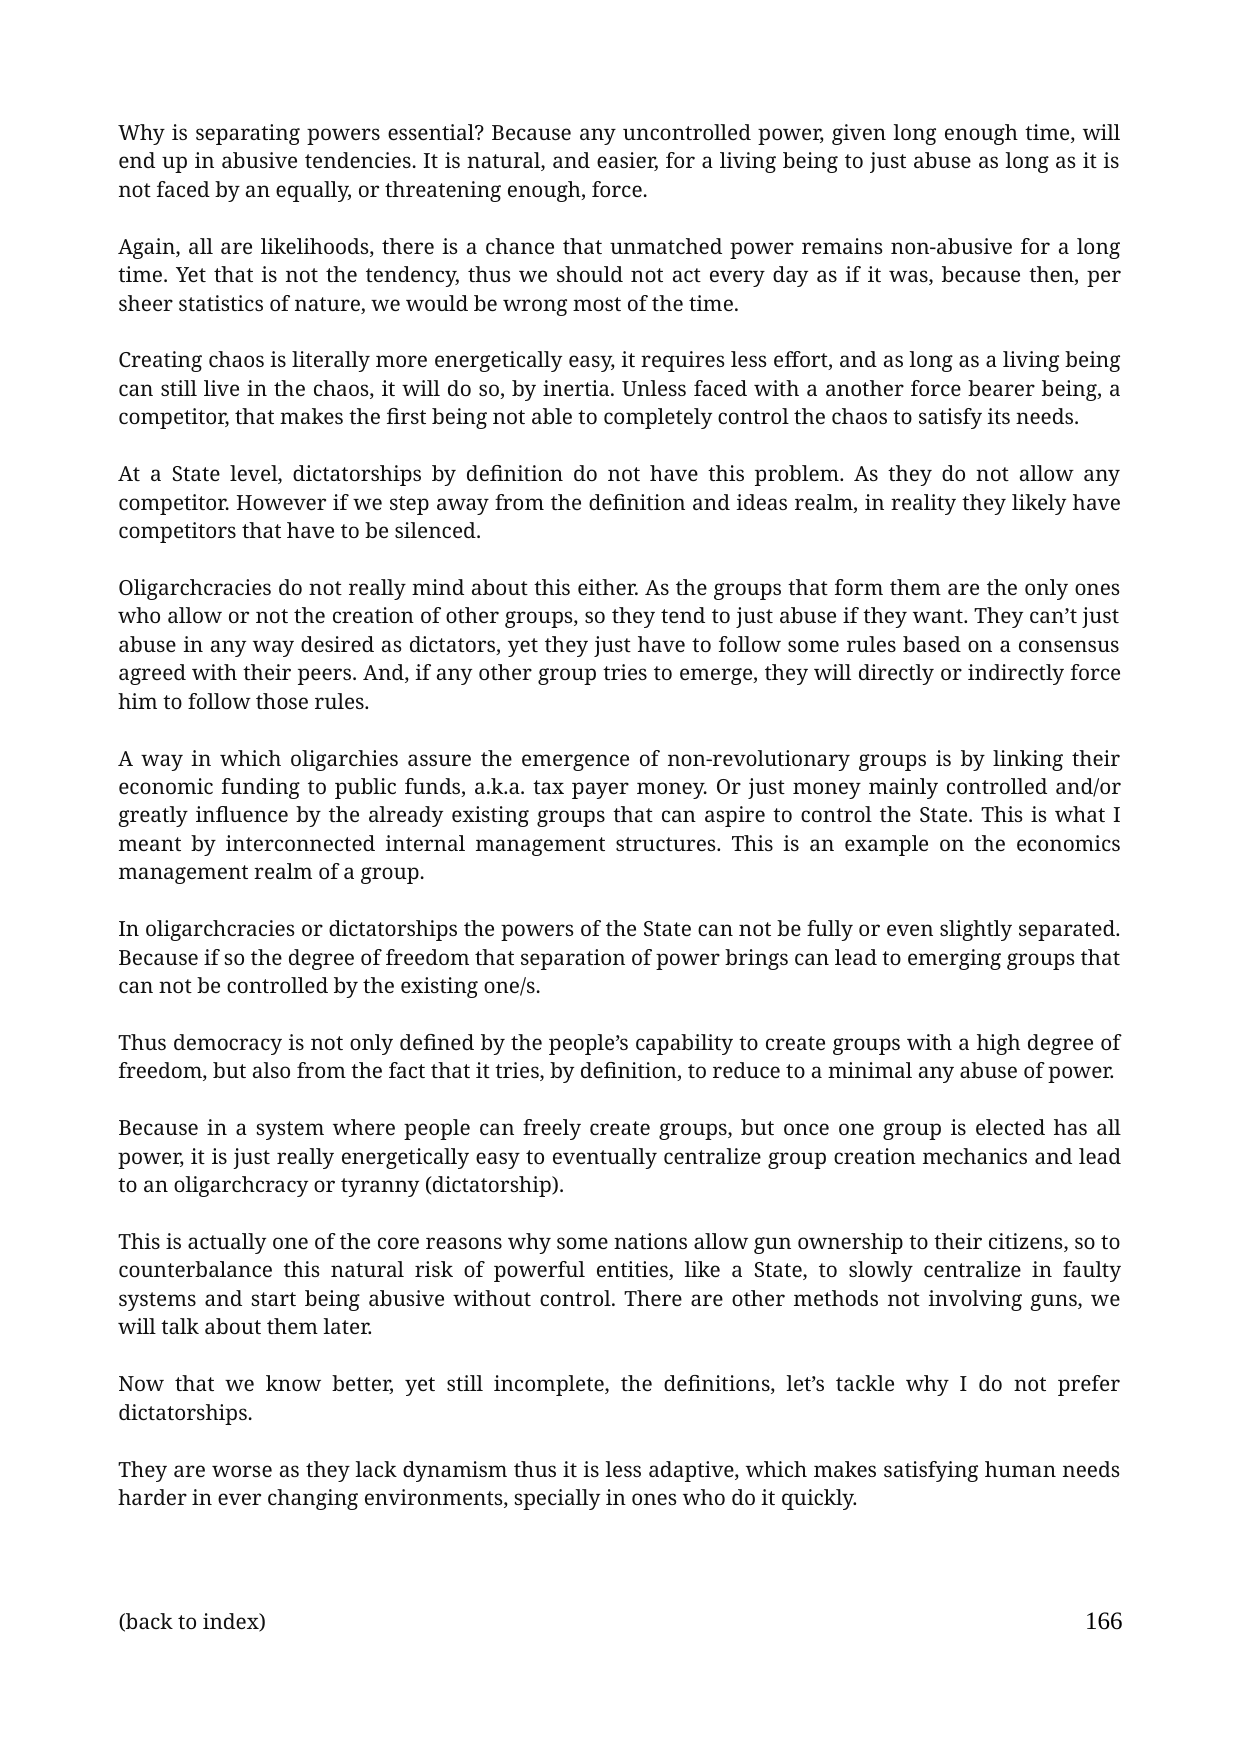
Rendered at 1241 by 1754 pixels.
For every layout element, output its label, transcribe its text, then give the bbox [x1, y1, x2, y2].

text Oligarchcracies do not really mind about this either. As the groups that form them are the only ones who allow or not the creation of other groups, so they tend to just abuse if they want. They can’t just abuse in any way desired as dictators, yet they just have to follow some rules based on a consensus agreed with their peers. And, if any other group tries to emerge, they will directly or indirectly force him to follow those rules. [118, 573, 1122, 715]
text At a State level, dictatorships by definition do not have this problem. As they do not allow any competitor. However if we step away from the definition and ideas realm, in reality they likely have competitors that have to be silenced. [118, 459, 1122, 545]
text Creating chaos is literally more energetically easy, it requires less effort, and as long as a living being can still live in the chaos, it will do so, by inertia. Unless faced with a another force bearer being, a competitor, that makes the first being not able to completely control the chaos to satisfy its needs. [118, 346, 1122, 431]
text Now that we know better, yet still incomplete, the definitions, let’s tackle why I do not prefer dictatorships. [118, 1369, 1122, 1426]
text In oligarchcracies or dictatorships the powers of the State can not be fully or even slightly separated. Because if so the degree of freedom that separation of power brings can lead to emerging groups that can not be controlled by the existing one/s. [118, 914, 1122, 1000]
text They are worse as they lack dynamism thus it is less adaptive, which makes satisfying human needs harder in ever changing environments, specially in ones who do it quickly. [118, 1455, 1122, 1512]
text This is actually one of the core reasons why some nations allow gun ownership to their citizens, so to counterbalance this natural risk of powerful entities, like a State, to slowly centralize in faulty systems and start being abusive without control. There are other methods not involving guns, we will talk about them later. [118, 1227, 1122, 1341]
text Again, all are likelihoods, there is a chance that unmatched power remains non-abusive for a long time. Yet that is not the tendency, thus we should not act every day as if it was, because then, per sheer statistics of nature, we would be wrong most of the time. [118, 232, 1122, 317]
text Why is separating powers essential? Because any uncontrolled power, given long enough time, will end up in abusive tendencies. It is natural, and easier, for a living being to just abuse as long as it is not faced by an equally, or threatening enough, force. [118, 118, 1122, 203]
text Thus democracy is not only defined by the people’s capability to create groups with a high degree of freedom, but also from the fact that it tries, by definition, to reduce to a minimal any abuse of power. [118, 1028, 1122, 1085]
text A way in which oligarchies assure the emergence of non-revolutionary groups is by linking their economic funding to public funds, a.k.a. tax payer money. Or just money mainly controlled and/or greatly influence by the already existing groups that can aspire to control the State. This is what I meant by interconnected internal management structures. This is an example on the economics management realm of a group. [118, 744, 1122, 886]
text Because in a system where people can freely create groups, but once one group is elected has all power, it is just really energetically easy to eventually centralize group creation mechanics and lead to an oligarchcracy or tyranny (dictatorship). [118, 1113, 1122, 1199]
